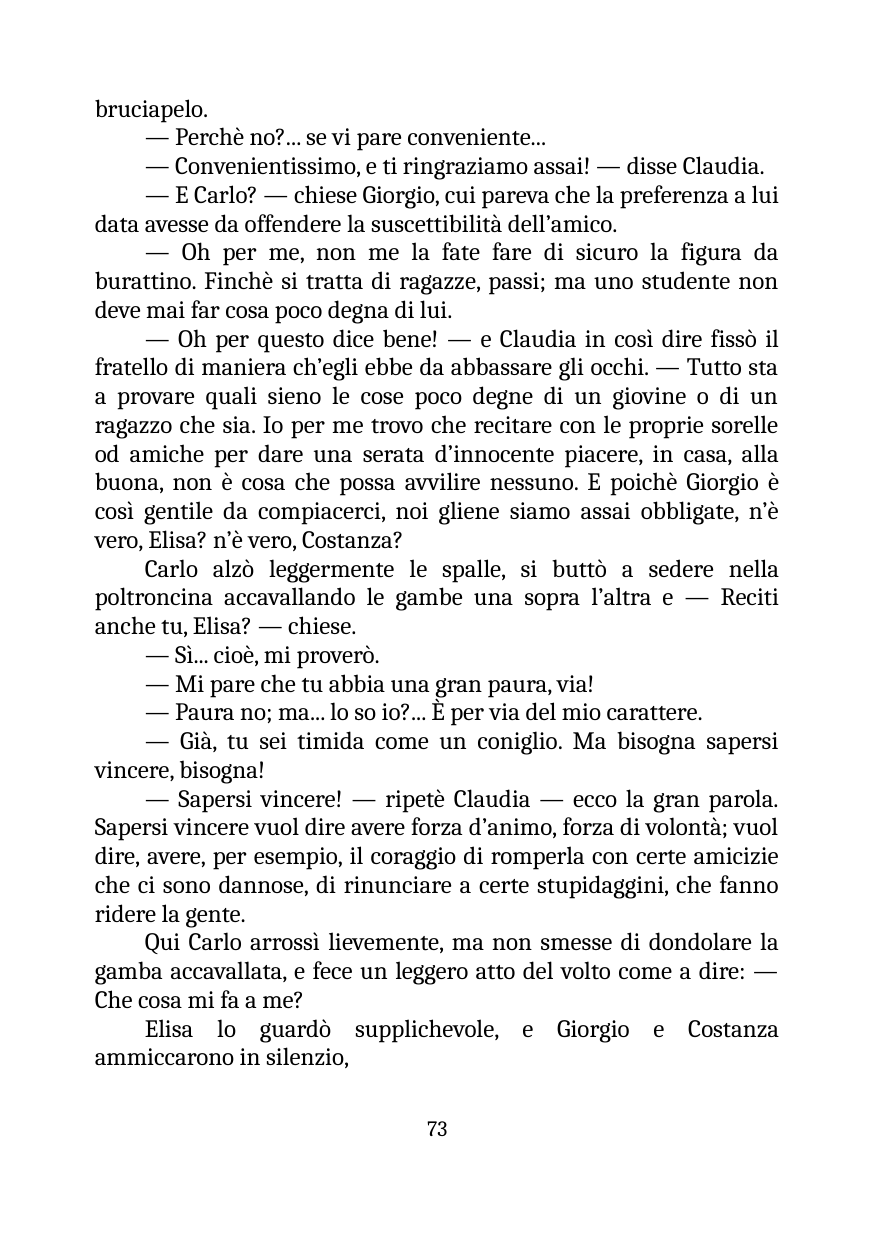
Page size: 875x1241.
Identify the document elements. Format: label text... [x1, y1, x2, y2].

text Carlo alzò leggermente le spalle, si buttò a sedere nella poltroncina accavallando le gambe una sopra l’altra e — Reciti anche tu, Elisa? — chiese. [94, 554, 779, 641]
text — E Carlo? — chiese Giorgio, cui pareva che la preferenza a lui data avesse da offendere la suscettibilità dell’amico. [94, 181, 779, 238]
text — Sì... cioè, mi proverò. [94, 641, 779, 669]
text — Paura no; ma... lo so io?... È per via del mio carattere. [94, 698, 779, 727]
text bruciapelo. [94, 94, 779, 123]
text — Mi pare che tu abbia una gran paura, via! [94, 669, 779, 698]
text — Perchè no?... se vi pare conveniente... [94, 123, 779, 152]
text Qui Carlo arrossì lievemente, ma non smesse di dondolare la gamba accavallata, e fece un leggero atto del volto come a dire: — Che cosa mi fa a me? [94, 928, 779, 1014]
text — Oh per questo dice bene! — e Claudia in così dire fissò il fratello di maniera ch’egli ebbe da abbassare gli occhi. — Tutto sta a provare quali sieno le cose poco degne di un giovine o di un ragazzo che sia. Io per me trovo che recitare con le proprie sorelle od amiche per dare una serata d’innocente piacere, in casa, alla buona, non è cosa che possa avvilire nessuno. E poichè Giorgio è così gentile da compiacerci, noi gliene siamo assai obbligate, n’è vero, Elisa? n’è vero, Costanza? [94, 324, 779, 554]
text — Già, tu sei timida come un coniglio. Ma bisogna sapersi vincere, bisogna! [94, 727, 779, 784]
text — Oh per me, non me la fate fare di sicuro la figura da burattino. Finchè si tratta di ragazze, passi; ma uno studente non deve mai far cosa poco degna di lui. [94, 238, 779, 324]
text — Sapersi vincere! — ripetè Claudia — ecco la gran parola. Sapersi vincere vuol dire avere forza d’animo, forza di volontà; vuol dire, avere, per esempio, il coraggio di romperla con certe amicizie che ci sono dannose, di rinunciare a certe stupidaggini, che fanno ridere la gente. [94, 784, 779, 928]
text — Convenientissimo, e ti ringraziamo assai! — disse Claudia. [94, 152, 779, 181]
text Elisa lo guardò supplichevole, e Giorgio e Costanza ammiccarono in silenzio, [94, 1014, 779, 1072]
